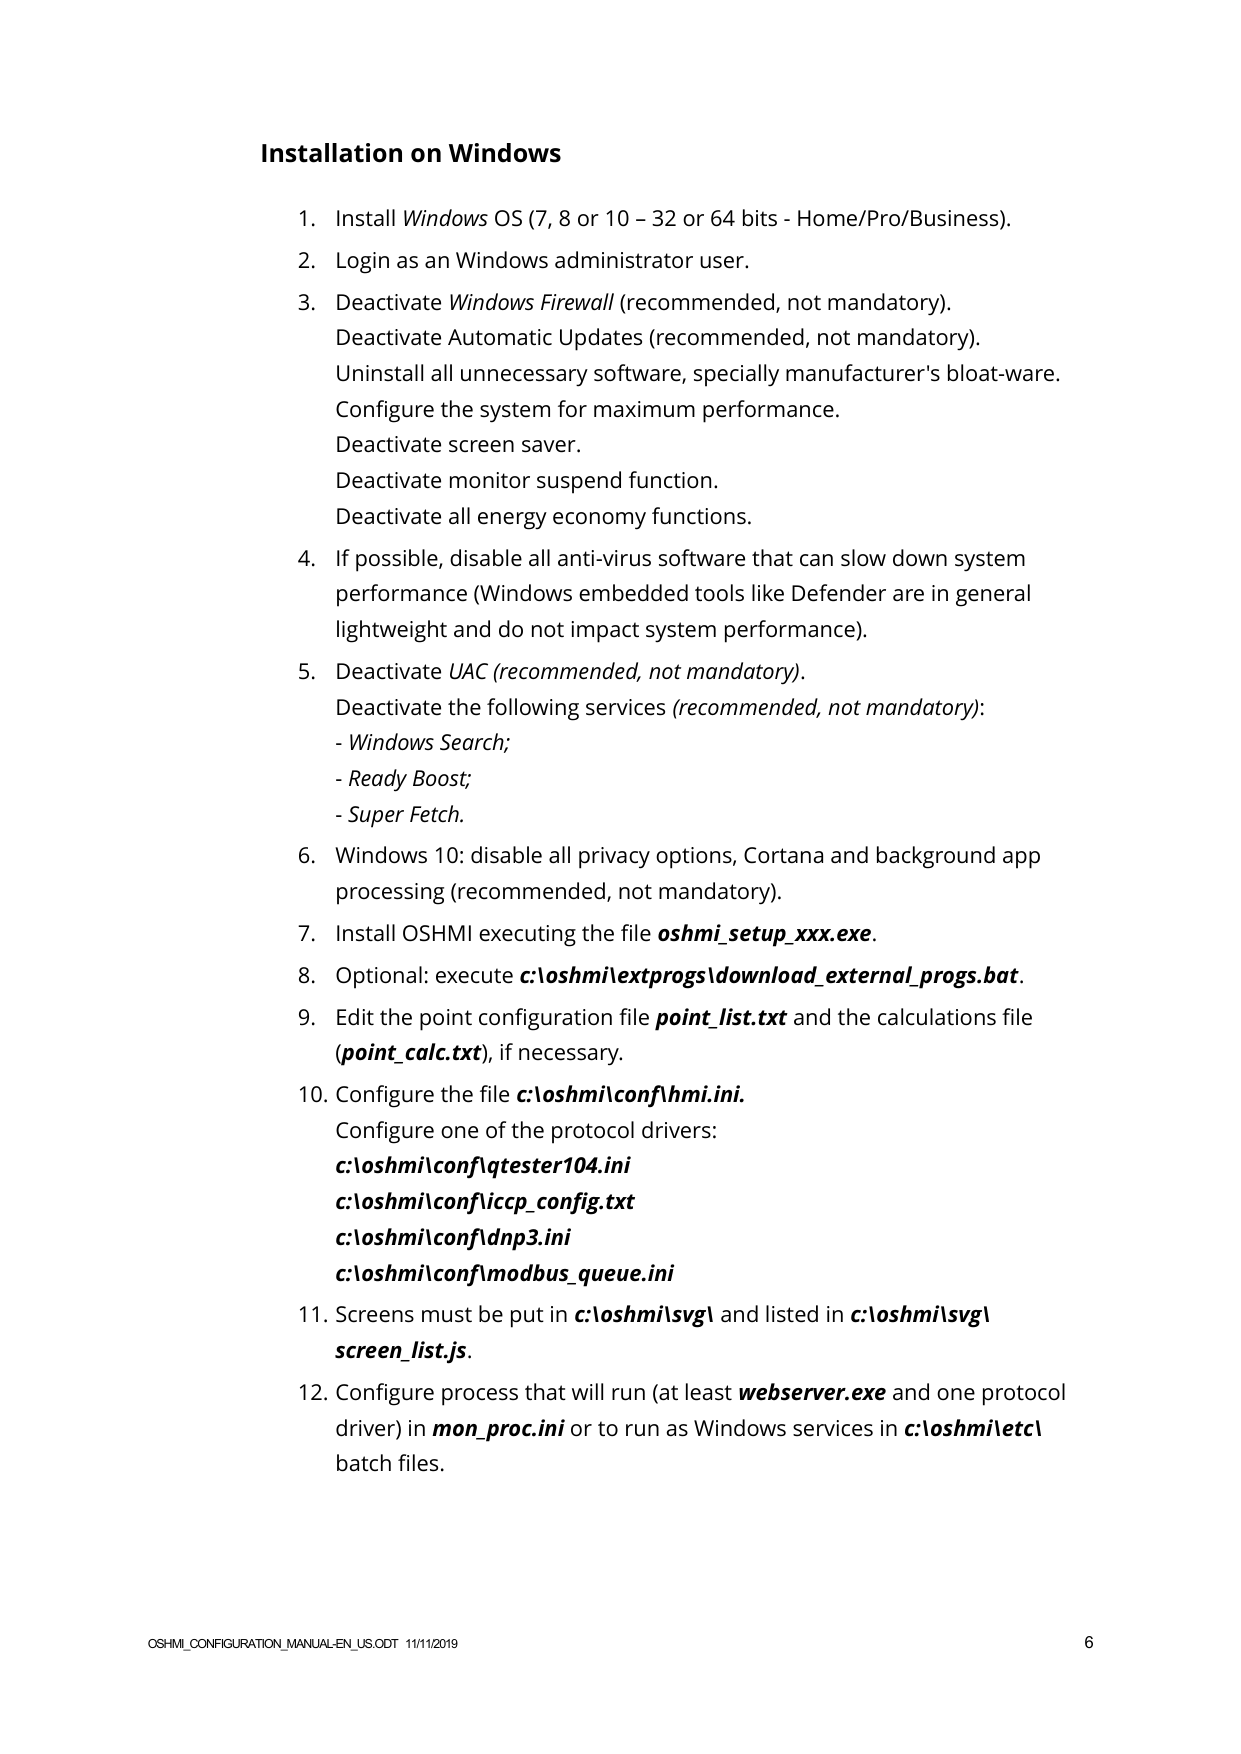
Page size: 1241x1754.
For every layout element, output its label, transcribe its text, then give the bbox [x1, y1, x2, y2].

list Edit the point configuration file point_list.txt and the calculations file (point_calc.txt), if necessary. [298, 1002, 1093, 1067]
list Deactivate UAC (recommended, not mandatory). Deactivate the following services (recommended, not mandatory): - Windows Search; - Ready Boost; - Super Fetch. [298, 656, 1093, 828]
list Install OSHMI executing the file oshmi_setup_xxx.exe. [298, 918, 1093, 948]
list If possible, disable all anti-virus software that can slow down system performance (Windows embedded tools like Defender are in general lightweight and do not impact system performance). [298, 543, 1093, 644]
list Configure process that will run (at least webserver.exe and one protocol driver) in mon_proc.ini or to run as Windows services in c:\oshmi\etc\ batch files. [298, 1377, 1093, 1478]
list Deactivate Windows Firewall (recommended, not mandatory). Deactivate Automatic Updates (recommended, not mandatory). Uninstall all unnecessary software, specially manufacturer's bloat-ware. Configure the system for maximum performance. Deactivate screen saver. Deactivate monitor suspend function. Deactivate all energy economy functions. [298, 286, 1093, 531]
subtitle Installation on Windows [260, 136, 1093, 170]
list Windows 10: disable all privacy options, Cortana and background app processing (recommended, not mandatory). [298, 841, 1093, 906]
list Screens must be put in c:\oshmi\svg\ and listed in c:\oshmi\svg\screen_list.js. [298, 1299, 1093, 1365]
list Optional: execute c:\oshmi\extprogs\download_external_progs.bat. [298, 960, 1093, 989]
list Install Windows OS (7, 8 or 10 – 32 or 64 bits - Home/Pro/Business). [298, 203, 1093, 233]
list Configure the file c:\oshmi\conf\hmi.ini. Configure one of the protocol drivers: c:\oshmi\conf\qtester104.ini c:\oshmi\conf\iccp_config.txt c:\oshmi\conf\dnp3.ini c:\oshmi\conf\modbus_queue.ini [298, 1079, 1093, 1287]
list Login as an Windows administrator user. [298, 245, 1093, 274]
